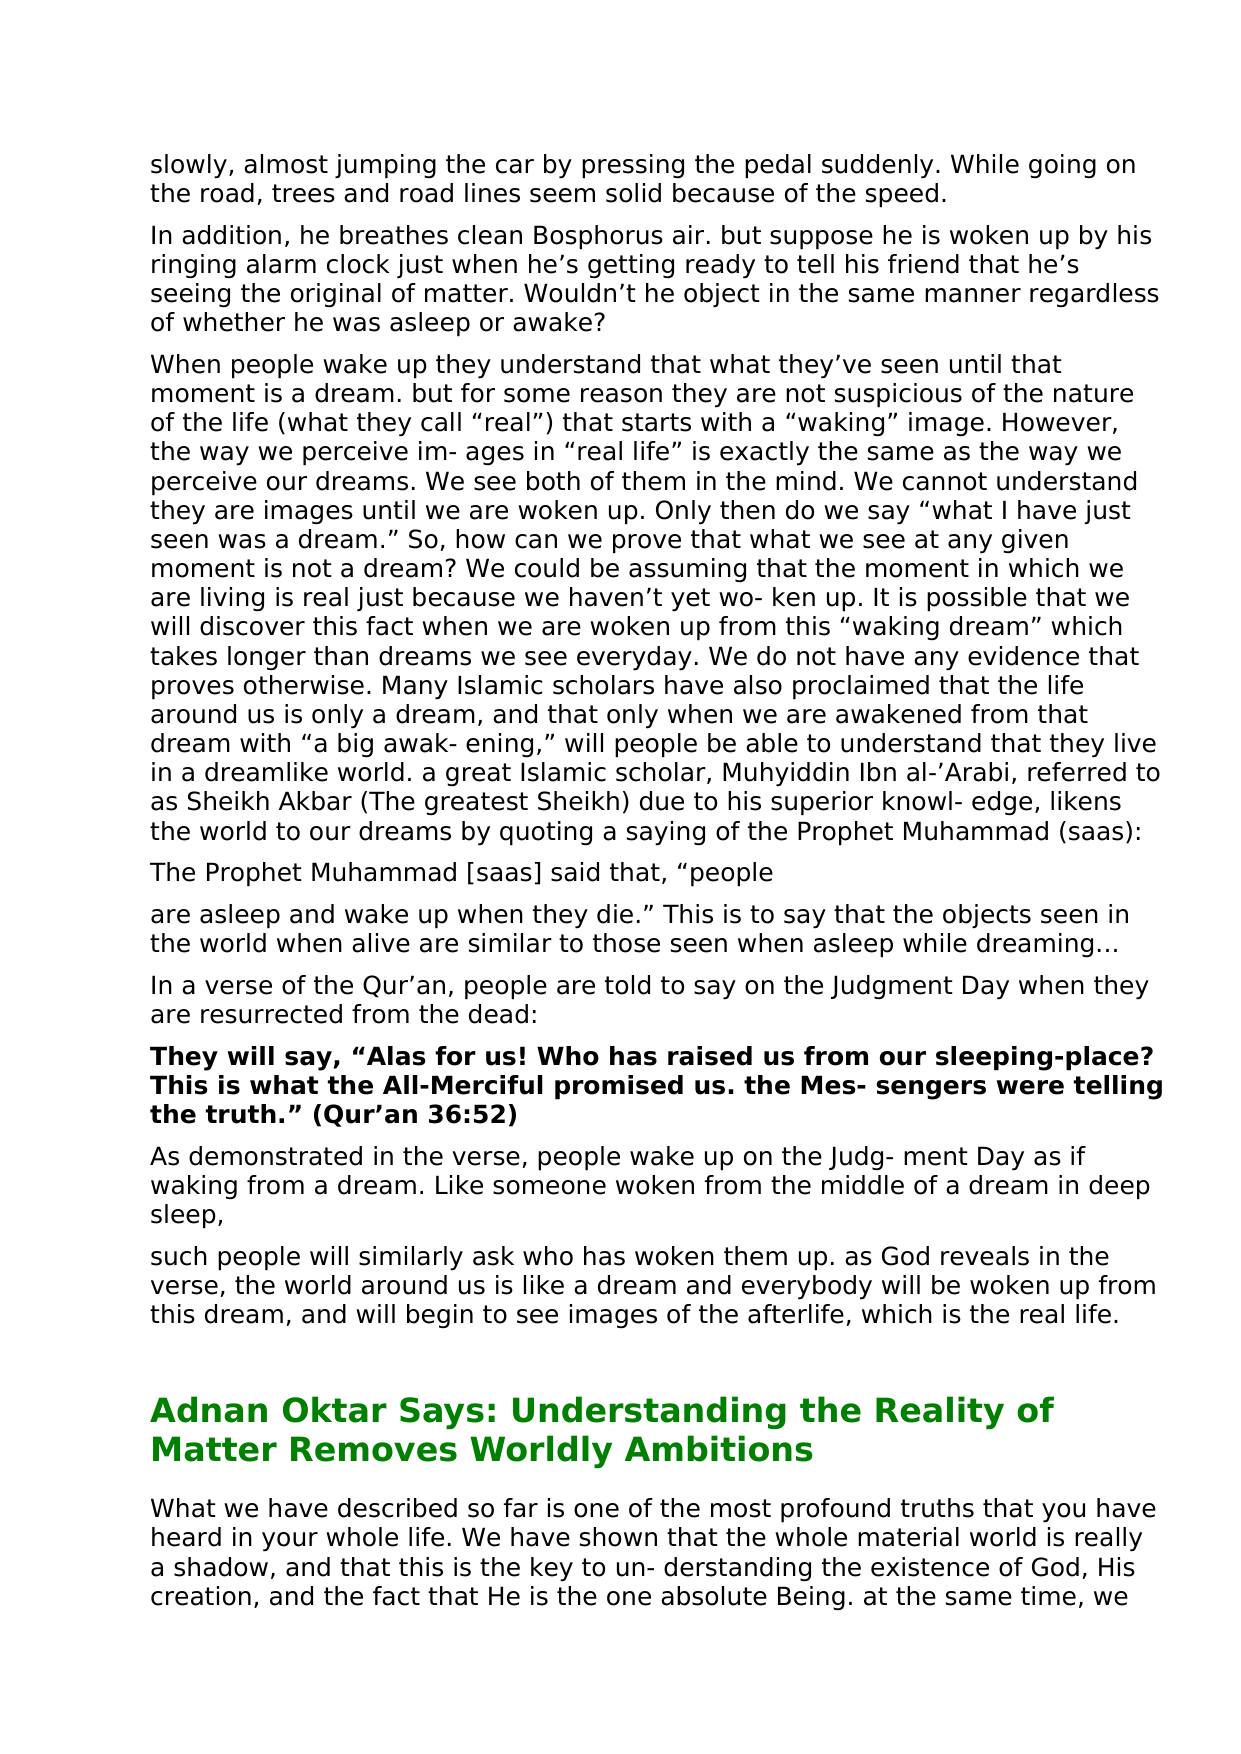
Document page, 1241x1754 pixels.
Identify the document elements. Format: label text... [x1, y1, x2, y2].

text slowly, almost jumping the car by pressing the pedal suddenly. While going on the road, trees and road lines seem solid because of the speed. [150, 150, 1165, 208]
text When people wake up they understand that what they’ve seen until that moment is a dream. but for some reason they are not suspicious of the nature of the life (what they call “real”) that starts with a “waking” image. However, the way we perceive im- ages in “real life” is exactly the same as the way we perceive our dreams. We see both of them in the mind. We cannot understand they are images until we are woken up. Only then do we say “what I have just seen was a dream.” So, how can we prove that what we see at any given moment is not a dream? We could be assuming that the moment in which we are living is real just because we haven’t yet wo- ken up. It is possible that we will discover this fact when we are woken up from this “waking dream” which takes longer than dreams we see everyday. We do not have any evidence that proves otherwise. Many Islamic scholars have also proclaimed that the life around us is only a dream, and that only when we are awakened from that dream with “a big awak- ening,” will people be able to understand that they live in a dreamlike world. a great Islamic scholar, Muhyiddin Ibn al-’Arabi, referred to as Sheikh Akbar (The greatest Sheikh) due to his superior knowl- edge, likens the world to our dreams by quoting a saying of the Prophet Muhammad (saas): [150, 350, 1165, 846]
text The Prophet Muhammad [saas] said that, “people [150, 858, 1165, 887]
text What we have described so far is one of the most profound truths that you have heard in your whole life. We have shown that the whole material world is really a shadow, and that this is the key to un- derstanding the existence of God, His creation, and the fact that He is the one absolute Being. at the same time, we [150, 1494, 1165, 1611]
text are asleep and wake up when they die.” This is to say that the objects seen in the world when alive are similar to those seen when asleep while dreaming... [150, 900, 1165, 958]
text They will say, “Alas for us! Who has raised us from our sleeping-place? This is what the All-Merciful promised us. the Mes- sengers were telling the truth.” (Qur’an 36:52) [150, 1042, 1165, 1129]
text In a verse of the Qur’an, people are told to say on the Judgment Day when they are resurrected from the dead: [150, 971, 1165, 1029]
subtitle Adnan Oktar Says: Understanding the Reality of Matter Removes Worldly Ambitions [150, 1392, 1165, 1469]
text As demonstrated in the verse, people wake up on the Judg- ment Day as if waking from a dream. Like someone woken from the middle of a dream in deep sleep, [150, 1142, 1165, 1229]
text such people will similarly ask who has woken them up. as God reveals in the verse, the world around us is like a dream and everybody will be woken up from this dream, and will begin to see images of the afterlife, which is the real life. [150, 1242, 1165, 1329]
text In addition, he breathes clean Bosphorus air. but suppose he is woken up by his ringing alarm clock just when he’s getting ready to tell his friend that he’s seeing the original of matter. Wouldn’t he object in the same manner regardless of whether he was asleep or awake? [150, 221, 1165, 337]
